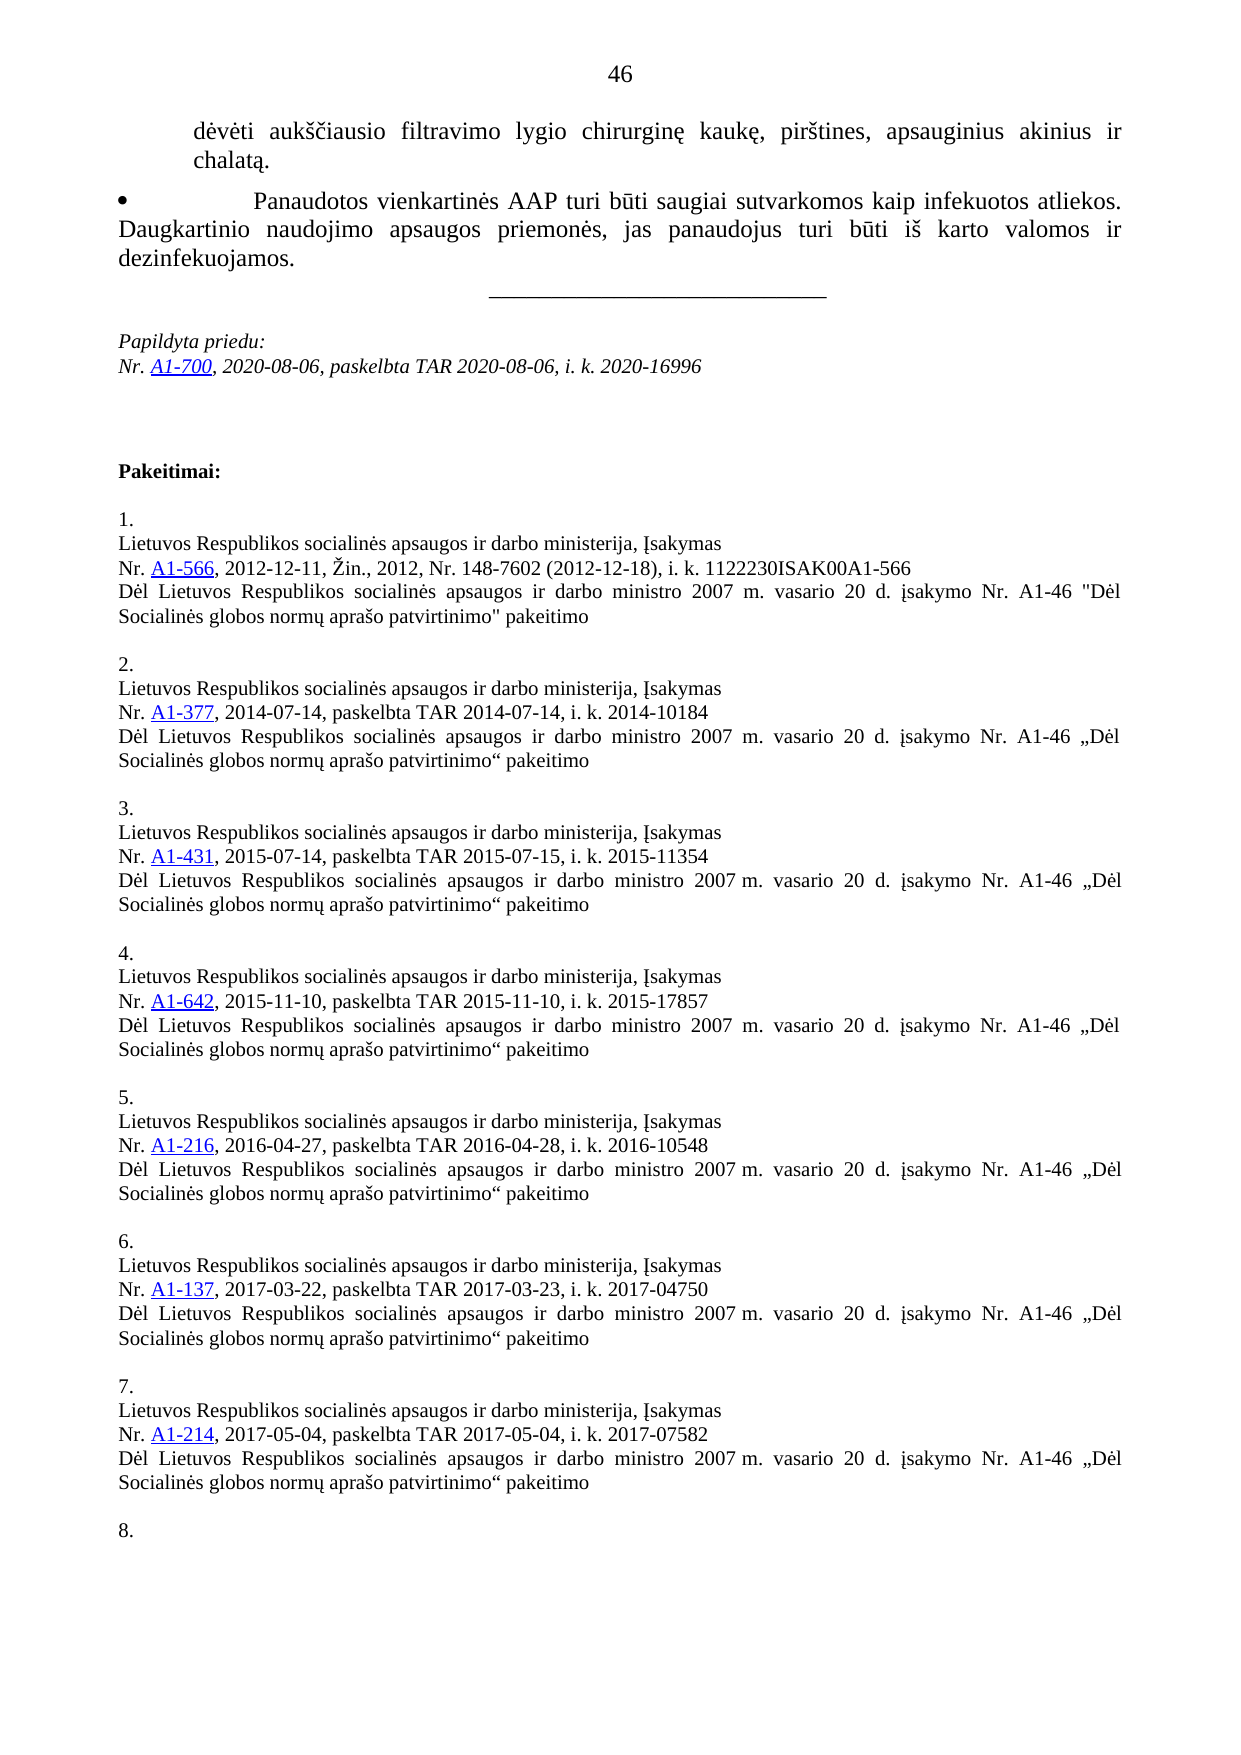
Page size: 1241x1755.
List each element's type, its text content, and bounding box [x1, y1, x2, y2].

text Lietuvos Respublikos socialinės apsaugos ir darbo ministerija, Įsakymas [118, 820, 1122, 844]
text Dėl Lietuvos Respublikos socialinės apsaugos ir darbo ministro 2007 m. vasario 20 d. įsakymo Nr. A1-46 „Dėl Socialinės globos normų aprašo patvirtinimo“ pakeitimo [118, 1013, 1122, 1061]
text  Panaudotos vienkartinės AAP turi būti saugiai sutvarkomos kaip infekuotos atliekos. Daugkartinio naudojimo apsaugos priemonės, jas panaudojus turi būti iš karto valomos ir dezinfekuojamos. [118, 186, 1122, 272]
text Lietuvos Respublikos socialinės apsaugos ir darbo ministerija, Įsakymas [118, 1253, 1122, 1277]
text Dėl Lietuvos Respublikos socialinės apsaugos ir darbo ministro 2007 m. vasario 20 d. įsakymo Nr. A1-46 „Dėl Socialinės globos normų aprašo patvirtinimo“ pakeitimo [118, 724, 1122, 772]
text Pakeitimai: [118, 459, 1122, 483]
text Nr. A1-377, 2014-07-14, paskelbta TAR 2014-07-14, i. k. 2014-10184 [118, 700, 1122, 724]
text Lietuvos Respublikos socialinės apsaugos ir darbo ministerija, Įsakymas [118, 1109, 1122, 1133]
text 4. [118, 940, 1122, 964]
text Dėl Lietuvos Respublikos socialinės apsaugos ir darbo ministro 2007 m. vasario 20 d. įsakymo Nr. A1-46 „Dėl Socialinės globos normų aprašo patvirtinimo“ pakeitimo [118, 868, 1122, 916]
text Dėl Lietuvos Respublikos socialinės apsaugos ir darbo ministro 2007 m. vasario 20 d. įsakymo Nr. A1-46 „Dėl Socialinės globos normų aprašo patvirtinimo“ pakeitimo [118, 1157, 1122, 1205]
text Papildyta priedu: [118, 329, 1122, 353]
text dėvėti aukščiausio filtravimo lygio chirurginę kaukę, pirštines, apsauginius akinius ir chalatą. [156, 116, 1122, 174]
text 1. [118, 507, 1122, 531]
text Nr. A1-642, 2015-11-10, paskelbta TAR 2015-11-10, i. k. 2015-17857 [118, 988, 1122, 1013]
text 7. [118, 1373, 1122, 1398]
text 2. [118, 652, 1122, 676]
text 6. [118, 1229, 1122, 1253]
text Nr. A1-214, 2017-05-04, paskelbta TAR 2017-05-04, i. k. 2017-07582 [118, 1422, 1122, 1446]
text 3. [118, 796, 1122, 820]
text Nr. A1-700, 2020-08-06, paskelbta TAR 2020-08-06, i. k. 2020-16996 [118, 353, 1122, 378]
text Nr. A1-137, 2017-03-22, paskelbta TAR 2017-03-23, i. k. 2017-04750 [118, 1277, 1122, 1301]
text ___________________________ [118, 272, 1122, 301]
text Nr. A1-216, 2016-04-27, paskelbta TAR 2016-04-28, i. k. 2016-10548 [118, 1133, 1122, 1157]
text Nr. A1-566, 2012-12-11, Žin., 2012, Nr. 148-7602 (2012-12-18), i. k. 1122230ISAK00A1-566 [118, 555, 1122, 579]
text Lietuvos Respublikos socialinės apsaugos ir darbo ministerija, Įsakymas [118, 964, 1122, 988]
text 8. [118, 1518, 1122, 1542]
text 5. [118, 1085, 1122, 1109]
text Lietuvos Respublikos socialinės apsaugos ir darbo ministerija, Įsakymas [118, 531, 1122, 555]
text Nr. A1-431, 2015-07-14, paskelbta TAR 2015-07-15, i. k. 2015-11354 [118, 844, 1122, 868]
text Dėl Lietuvos Respublikos socialinės apsaugos ir darbo ministro 2007 m. vasario 20 d. įsakymo Nr. A1-46 "Dėl Socialinės globos normų aprašo patvirtinimo" pakeitimo [118, 579, 1122, 628]
text Lietuvos Respublikos socialinės apsaugos ir darbo ministerija, Įsakymas [118, 676, 1122, 700]
text Lietuvos Respublikos socialinės apsaugos ir darbo ministerija, Įsakymas [118, 1398, 1122, 1422]
text Dėl Lietuvos Respublikos socialinės apsaugos ir darbo ministro 2007 m. vasario 20 d. įsakymo Nr. A1-46 „Dėl Socialinės globos normų aprašo patvirtinimo“ pakeitimo [118, 1301, 1122, 1349]
text Dėl Lietuvos Respublikos socialinės apsaugos ir darbo ministro 2007 m. vasario 20 d. įsakymo Nr. A1-46 „Dėl Socialinės globos normų aprašo patvirtinimo“ pakeitimo [118, 1446, 1122, 1494]
